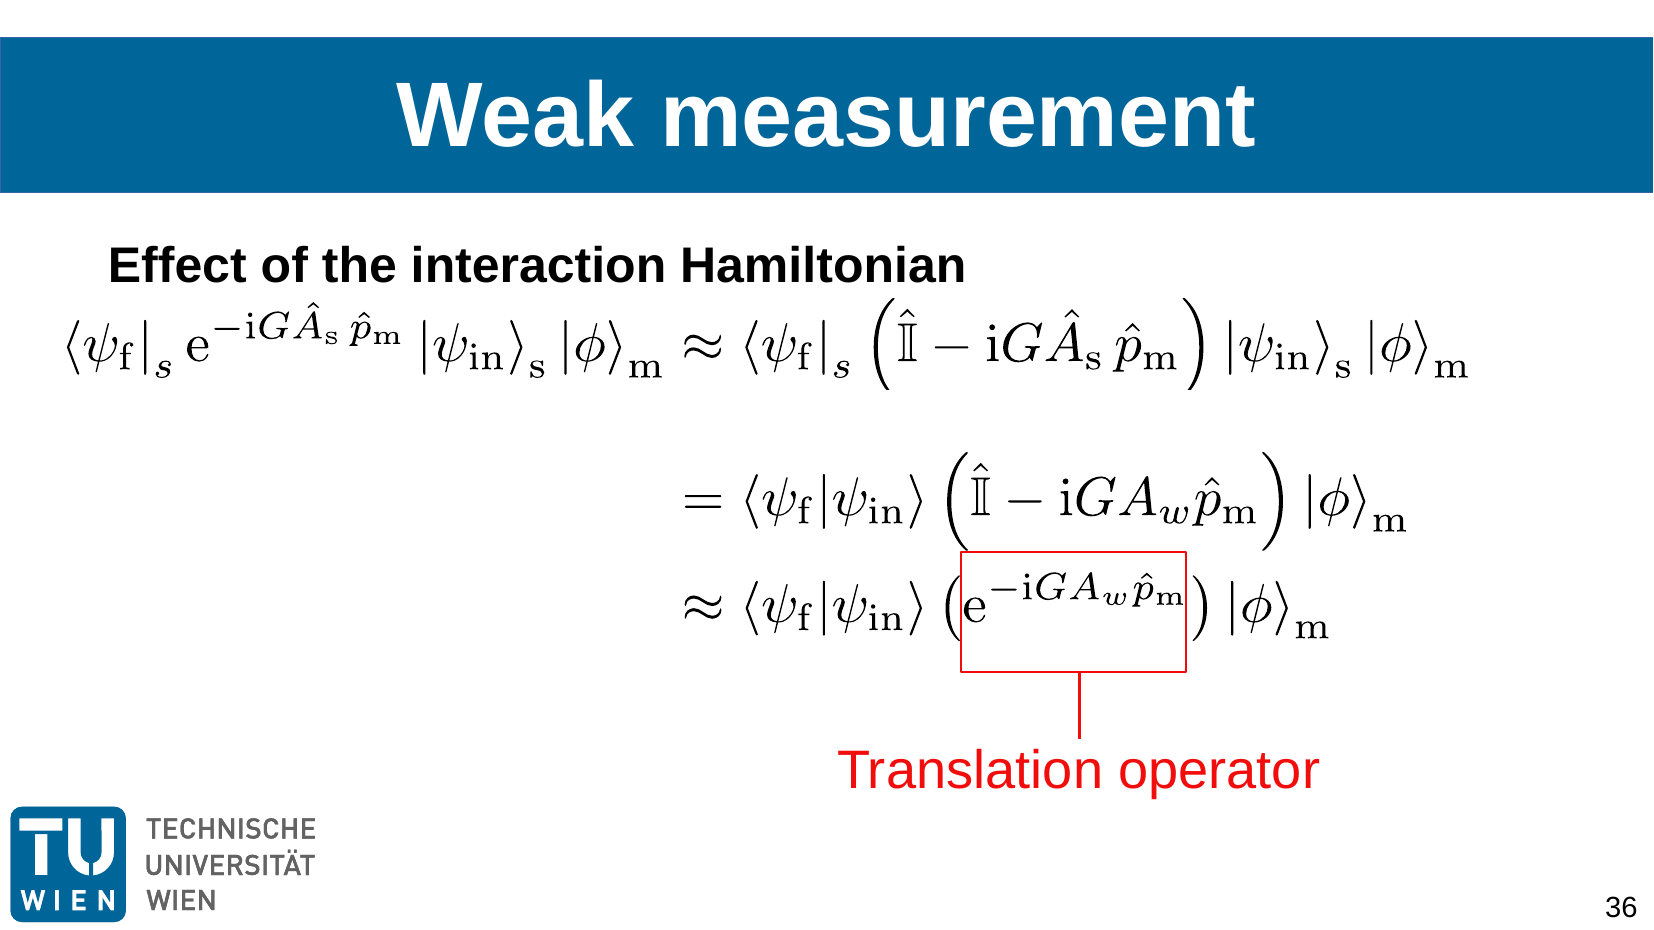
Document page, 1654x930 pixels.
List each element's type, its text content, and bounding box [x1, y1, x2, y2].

picture [675, 431, 1426, 660]
title Weak measurement [0, 37, 1653, 193]
list Effect of the interaction Hamiltonian [107, 236, 1186, 285]
text_box Translation operator [822, 731, 1336, 808]
picture [45, 285, 1485, 390]
picture [962, 553, 1185, 660]
